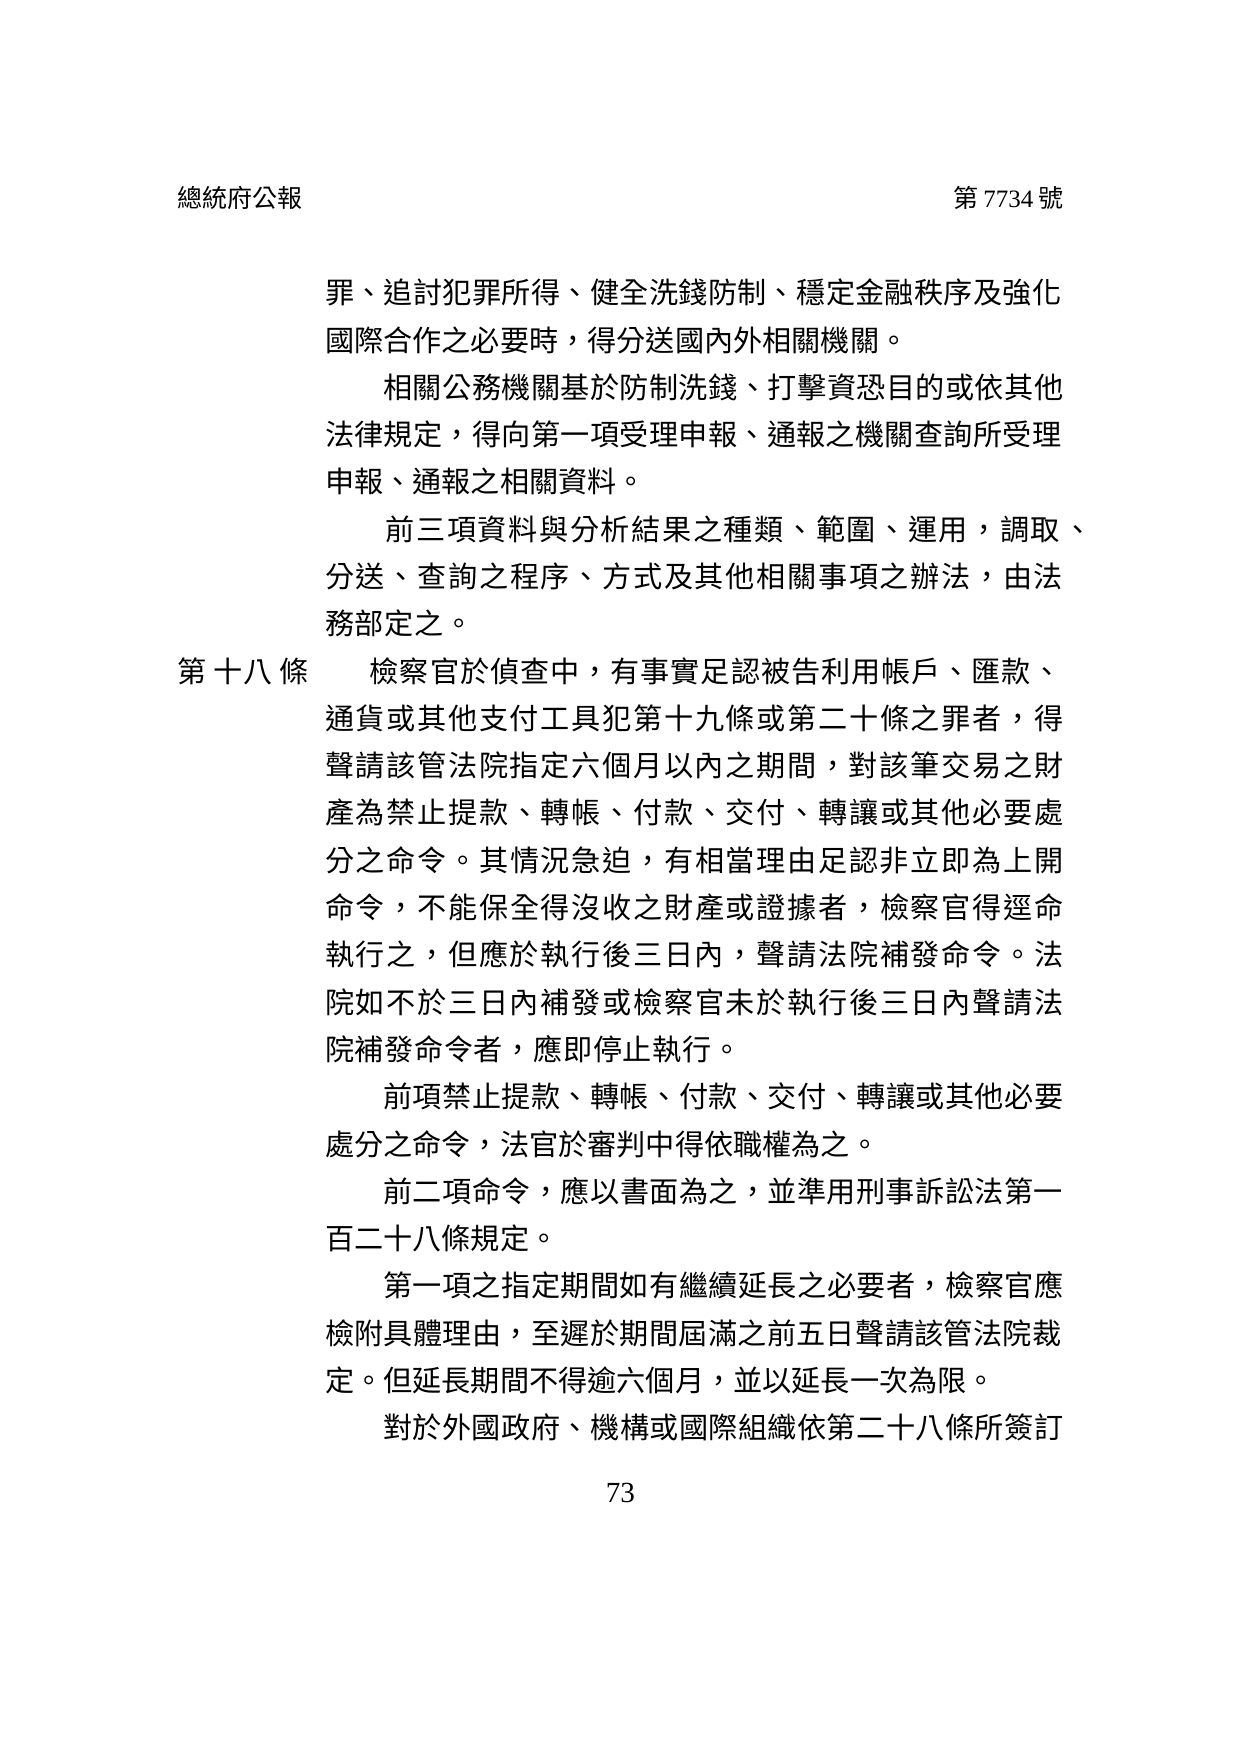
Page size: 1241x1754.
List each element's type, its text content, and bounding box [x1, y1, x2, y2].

text 前三項資料與分析結果之種類、範圍、運用，調取、分送、查詢之程序、方式及其他相關事項之辦法，由法務部定之。 [325, 502, 1063, 644]
text 第 十八 條 檢察官於偵查中，有事實足認被告利用帳戶、匯款、通貨或其他支付工具犯第十九條或第二十條之罪者，得聲請該管法院指定六個月以內之期間，對該筆交易之財產為禁止提款、轉帳、付款、交付、轉讓或其他必要處分之命令。其情況急迫，有相當理由足認非立即為上開命令，不能保全得沒收之財產或證據者，檢察官得逕命執行之，但應於執行後三日內，聲請法院補發命令。法院如不於三日內補發或檢察官未於執行後三日內聲請法院補發命令者，應即停止執行。 [177, 644, 1063, 1070]
text 罪、追討犯罪所得、健全洗錢防制、穩定金融秩序及強化國際合作之必要時，得分送國內外相關機關。 [325, 266, 1063, 360]
text 對於外國政府、機構或國際組織依第二十八條所簽訂 [325, 1401, 1063, 1448]
text 第一項之指定期間如有繼續延長之必要者，檢察官應檢附具體理由，至遲於期間屆滿之前五日聲請該管法院裁定。但延長期間不得逾六個月，並以延長一次為限。 [325, 1259, 1063, 1401]
text 前項禁止提款、轉帳、付款、交付、轉讓或其他必要處分之命令，法官於審判中得依職權為之。 [325, 1070, 1063, 1164]
text 相關公務機關基於防制洗錢、打擊資恐目的或依其他法律規定，得向第一項受理申報、通報之機關查詢所受理申報、通報之相關資料。 [325, 360, 1063, 502]
text 前二項命令，應以書面為之，並準用刑事訴訟法第一百二十八條規定。 [325, 1164, 1063, 1259]
